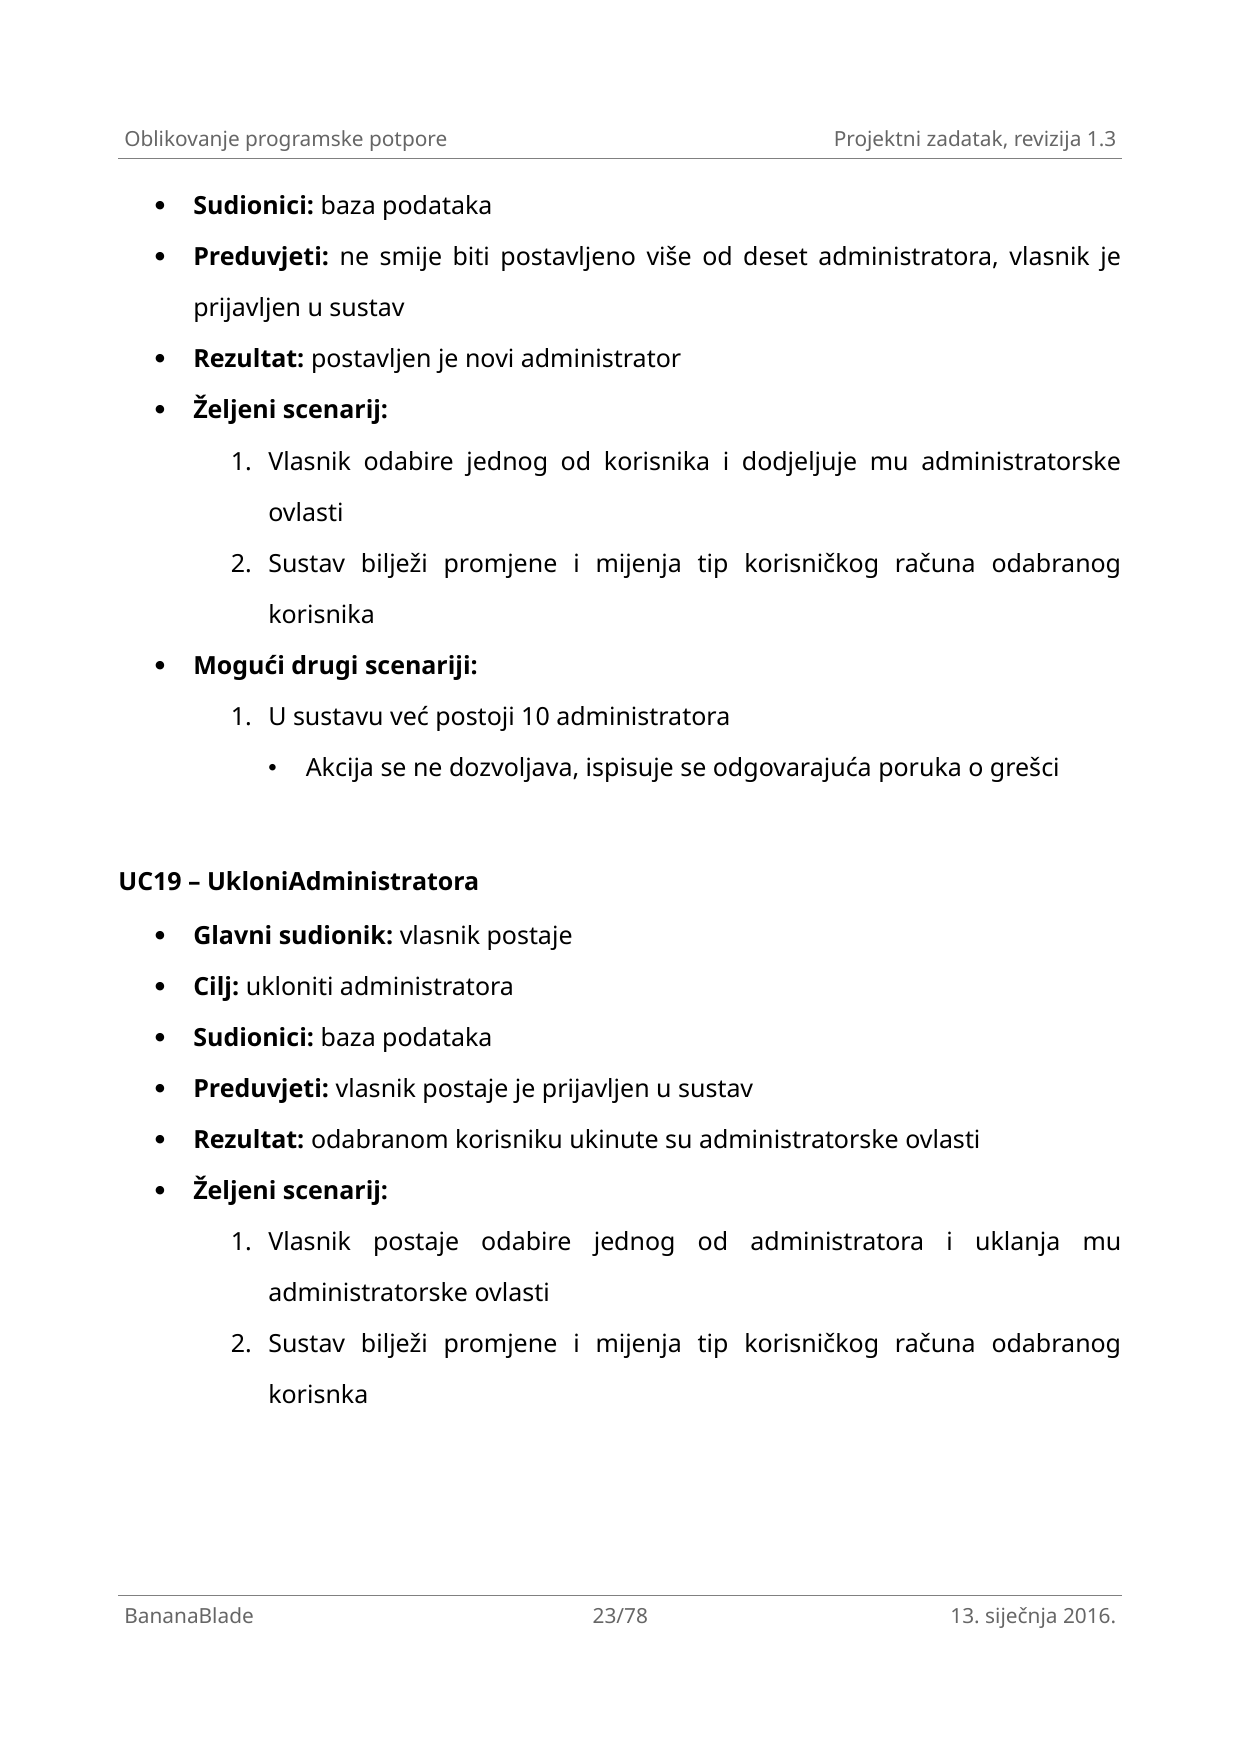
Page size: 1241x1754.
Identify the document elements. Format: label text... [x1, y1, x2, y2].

list Glavni sudionik: vlasnik postaje [156, 917, 1122, 951]
list Sudionici: baza podataka [156, 188, 1122, 222]
list Sudionici: baza podataka [156, 1019, 1122, 1053]
list Sustav bilježi promjene i mijenja tip korisničkog računa odabranog korisnika [231, 545, 1122, 630]
list Cilj: ukloniti administratora [156, 968, 1122, 1002]
subtitle UC19 – UkloniAdministratora [118, 864, 1122, 898]
list Sustav bilježi promjene i mijenja tip korisničkog računa odabranog korisnka [231, 1326, 1122, 1411]
list Akcija se ne dozvoljava, ispisuje se odgovarajuća poruka o grešci [268, 749, 1122, 783]
list Mogući drugi scenariji: [156, 647, 1122, 681]
list Vlasnik postaje odabire jednog od administratora i uklanja mu administratorske ovlasti [231, 1224, 1122, 1309]
list U sustavu već postoji 10 administratora [231, 698, 1122, 732]
list Željeni scenarij: [156, 1173, 1122, 1207]
list Preduvjeti: vlasnik postaje je prijavljen u sustav [156, 1071, 1122, 1104]
list Rezultat: postavljen je novi administrator [156, 341, 1122, 375]
list Rezultat: odabranom korisniku ukinute su administratorske ovlasti [156, 1122, 1122, 1156]
list Preduvjeti: ne smije biti postavljeno više od deset administratora, vlasnik je prijavljen u sustav [156, 239, 1122, 324]
list Vlasnik odabire jednog od korisnika i dodjeljuje mu administratorske ovlasti [231, 443, 1122, 528]
list Željeni scenarij: [156, 392, 1122, 426]
